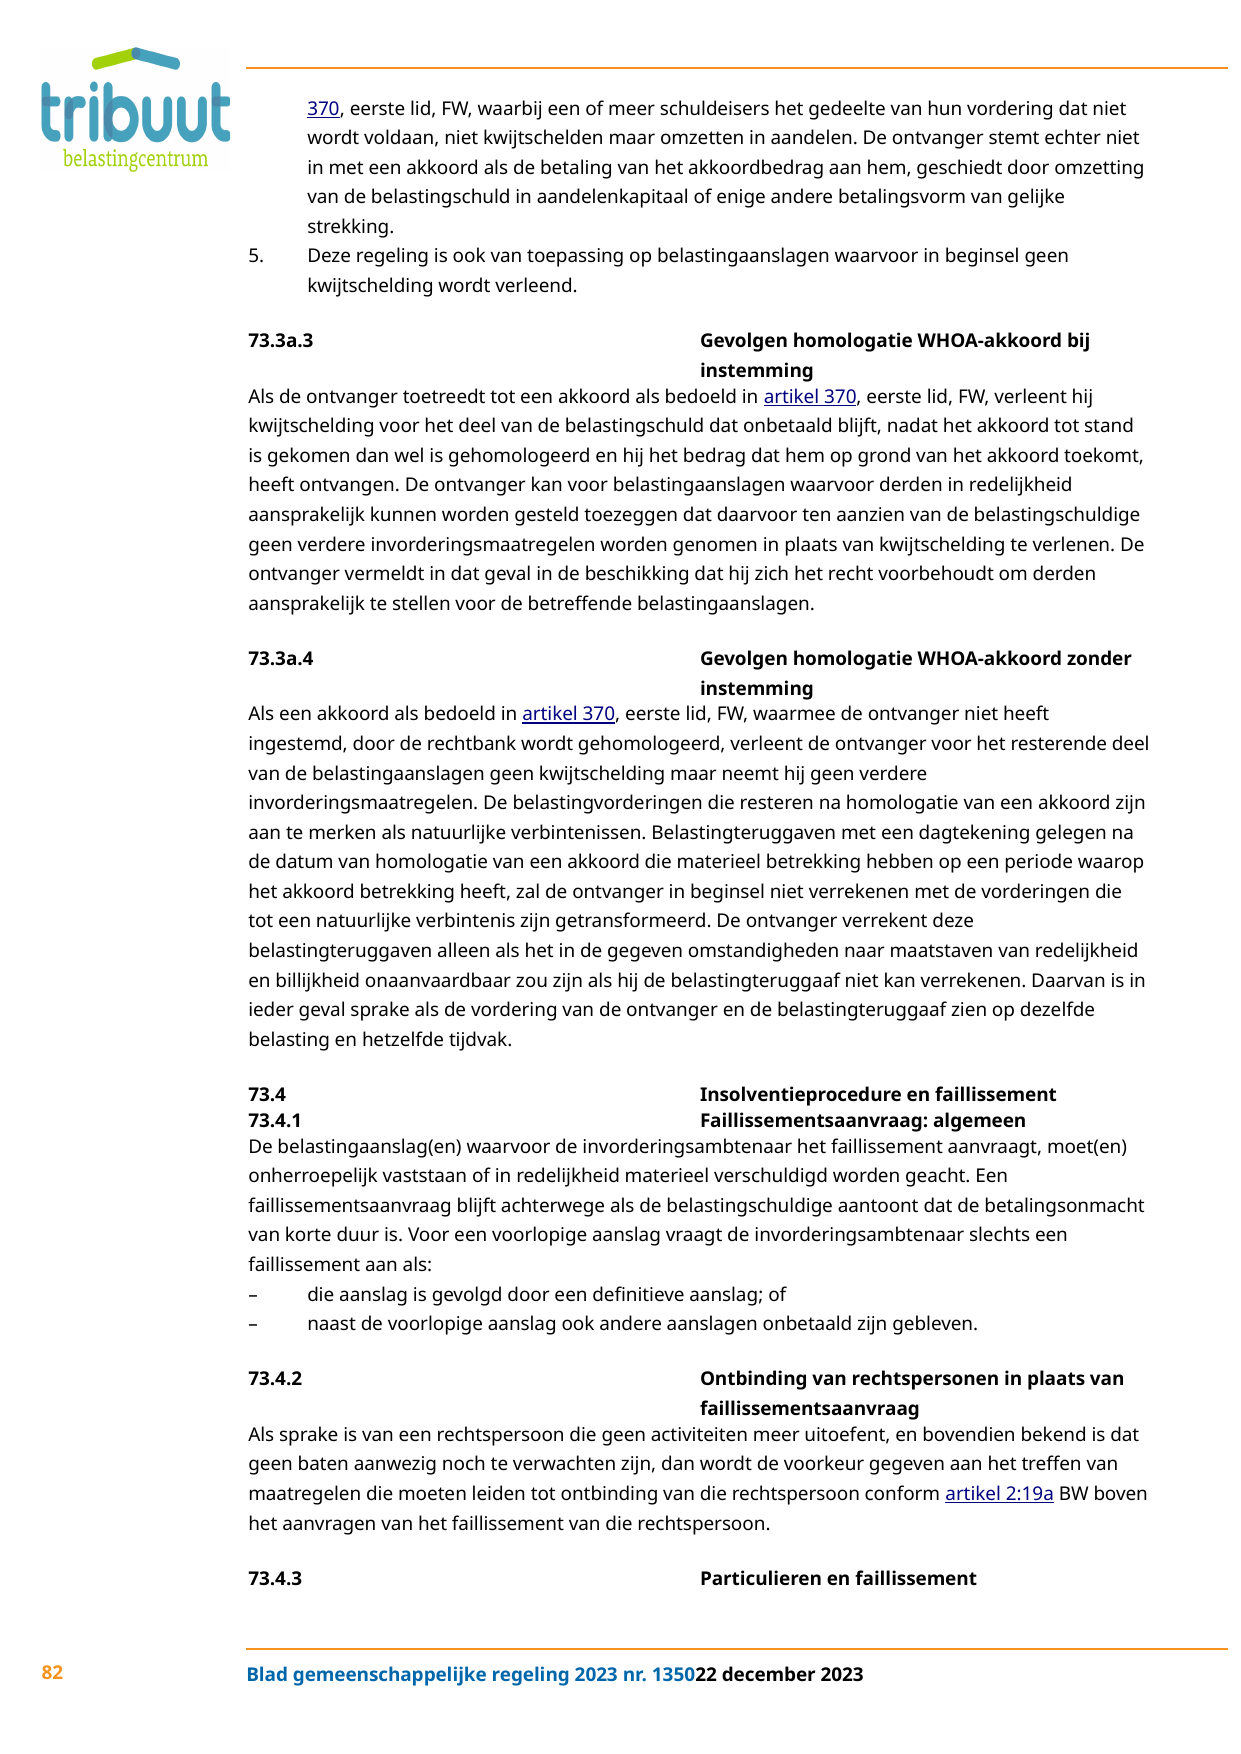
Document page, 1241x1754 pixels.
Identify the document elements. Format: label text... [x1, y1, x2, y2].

table_cell Als de ontvanger toetreedt tot een akkoord als bedoeld in artikel 370, eerste lid, FW, verleent hij kwijtschelding voor het deel van de belastingschuld dat onbetaald blijft, nadat het akkoord tot stand is gekomen dan wel is gehomologeerd en hij het bedrag dat hem op grond van het akkoord toekomt, heeft ontvangen. De ontvanger kan voor belastingaanslagen waarvoor derden in redelijkheid aansprakelijk kunnen worden gesteld toezeggen dat daarvoor ten aanzien van de belastingschuldige geen verdere invorderingsmaatregelen worden genomen in plaats van kwijtschelding te verlenen. De ontvanger vermeldt in dat geval in de beschikking dat hij zich het recht voorbehoudt om derden aansprakelijk te stellen voor de betreffende belastingaanslagen. [248, 383, 1152, 645]
table_cell 73.3a.3 [248, 328, 700, 383]
table_cell Gevolgen homologatie WHOA-akkoord bij instemming [700, 328, 1152, 383]
table_cell 73.4 [248, 1081, 700, 1107]
table_cell De belastingaanslag(en) waarvoor de invorderingsambtenaar het faillissement aanvraagt, moet(en) onherroepelijk vaststaan of in redelijkheid materieel verschuldigd worden geacht. Een faillissementsaanvraag blijft achterwege als de belastingschuldige aantoont dat de betalingsonmacht van korte duur is. Voor een voorlopige aanslag vraagt de invorderingsambtenaar slechts een faillissement aan als: die aanslag is gevolgd door een definitieve aanslag; of naast de voorlopige aanslag ook andere aanslagen onbetaald zijn gebleven. [248, 1133, 1152, 1366]
table_cell 73.4.1 [248, 1107, 700, 1133]
table_cell 73.4.3 [248, 1565, 700, 1591]
table_cell Insolventieprocedure en faillissement [700, 1081, 1152, 1107]
table_cell 370, eerste lid, FW, waarbij een of meer schuldeisers het gedeelte van hun vordering dat niet wordt voldaan, niet kwijtschelden maar omzetten in aandelen. De ontvanger stemt echter niet in met een akkoord als de betaling van het akkoordbedrag aan hem, geschiedt door omzetting van de belastingschuld in aandelenkapitaal of enige andere betalingsvorm van gelijke strekking. Deze regeling is ook van toepassing op belastingaanslagen waarvoor in beginsel geen kwijtschelding wordt verleend. [248, 95, 1152, 328]
table_cell 73.4.2 [248, 1366, 700, 1421]
table_cell Als een akkoord als bedoeld in artikel 370, eerste lid, FW, waarmee de ontvanger niet heeft ingestemd, door de rechtbank wordt gehomologeerd, verleent de ontvanger voor het resterende deel van de belastingaanslagen geen kwijtschelding maar neemt hij geen verdere invorderingsmaatregelen. De belastingvorderingen die resteren na homologatie van een akkoord zijn aan te merken als natuurlijke verbintenissen. Belastingteruggaven met een dagtekening gelegen na de datum van homologatie van een akkoord die materieel betrekking hebben op een periode waarop het akkoord betrekking heeft, zal de ontvanger in beginsel niet verrekenen met de vorderingen die tot een natuurlijke verbintenis zijn getransformeerd. De ontvanger verrekent deze belastingteruggaven alleen als het in de gegeven omstandigheden naar maatstaven van redelijkheid en billijkheid onaanvaardbaar zou zijn als hij de belastingteruggaaf niet kan verrekenen. Daarvan is in ieder geval sprake als de vordering van de ontvanger en de belastingteruggaaf zien op dezelfde belasting en hetzelfde tijdvak. [248, 701, 1152, 1081]
table_cell Ontbinding van rechtspersonen in plaats van faillissementsaanvraag [700, 1366, 1152, 1421]
table_cell Gevolgen homologatie WHOA-akkoord zonder instemming [700, 645, 1152, 701]
picture [41, 47, 231, 172]
table_cell Als sprake is van een rechtspersoon die geen activiteiten meer uitoefent, en bovendien bekend is dat geen baten aanwezig noch te verwachten zijn, dan wordt de voorkeur gegeven aan het treffen van maatregelen die moeten leiden tot ontbinding van die rechtspersoon conform artikel 2:19a BW boven het aanvragen van het faillissement van die rechtspersoon. [248, 1421, 1152, 1565]
table_cell Particulieren en faillissement [700, 1565, 1152, 1591]
table_cell 73.3a.4 [248, 645, 700, 701]
table_cell Faillissementsaanvraag: algemeen [700, 1107, 1152, 1133]
